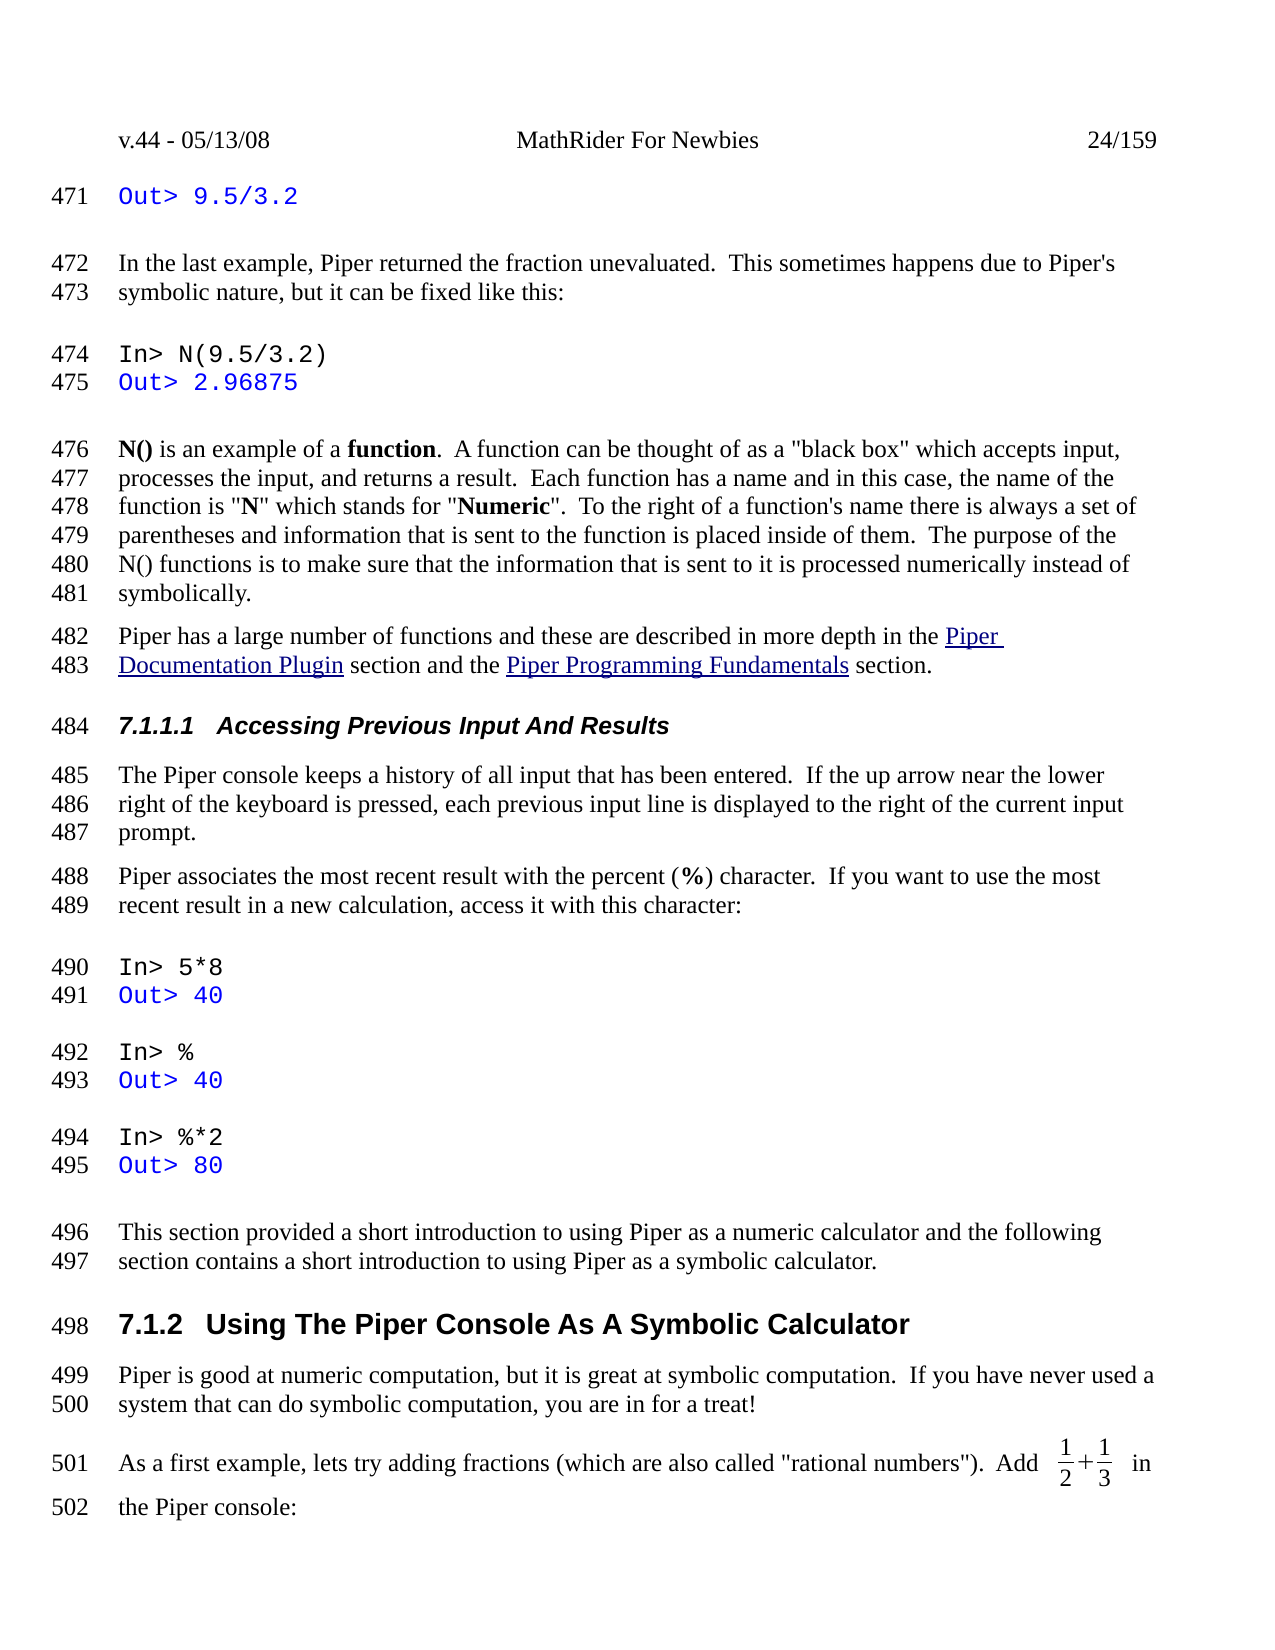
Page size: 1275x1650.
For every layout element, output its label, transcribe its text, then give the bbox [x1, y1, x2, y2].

text In> N(9.5/3.2) [118, 341, 1157, 370]
text Out> 9.5/3.2 [118, 184, 1157, 212]
text In the last example, Piper returned the fraction unevaluated. This sometimes happens due to Piper's symbolic nature, but it can be fixed like this: [118, 248, 1157, 306]
text The Piper console keeps a history of all input that has been entered. If the up arrow near the lower right of the keyboard is pressed, each previous input line is displayed to the right of the current input prompt. [118, 760, 1157, 846]
text N() is an example of a function. A function can be thought of as a "black box" which accepts input, processes the input, and returns a result. Each function has a name and in this case, the name of the function is "N" which stands for "Numeric". To the right of a function's name there is always a set of parentheses and information that is sent to the function is placed inside of them. The purpose of the N() functions is to make sure that the information that is sent to it is processed numerically instead of symbolically. [118, 434, 1157, 606]
text In> %*2 [118, 1124, 1157, 1153]
subtitle Using The Piper Console As A Symbolic Calculator [118, 1307, 1157, 1341]
text Piper associates the most recent result with the percent (%) character. If you want to use the most recent result in a new calculation, access it with this character: [118, 861, 1157, 919]
text Out> 40 [118, 1068, 1157, 1096]
text Piper is good at numeric computation, but it is great at symbolic computation. If you have never used a system that can do symbolic computation, you are in for a treat! [118, 1361, 1157, 1418]
text Out> 2.96875 [118, 370, 1157, 398]
subtitle Accessing Previous Input And Results [118, 711, 1157, 740]
text As a first example, lets try adding fractions (which are also called "rational numbers"). Addin the Piper console: [118, 1433, 1157, 1521]
text In> 5*8 [118, 954, 1157, 983]
text In> % [118, 1039, 1157, 1068]
text Out> 40 [118, 983, 1157, 1011]
text Piper has a large number of functions and these are described in more depth in the Piper Documentation Plugin section and the Piper Programming Fundamentals section. [118, 621, 1157, 679]
text This section provided a short introduction to using Piper as a numeric calculator and the following section contains a short introduction to using Piper as a symbolic calculator. [118, 1217, 1157, 1274]
text Out> 80 [118, 1153, 1157, 1181]
